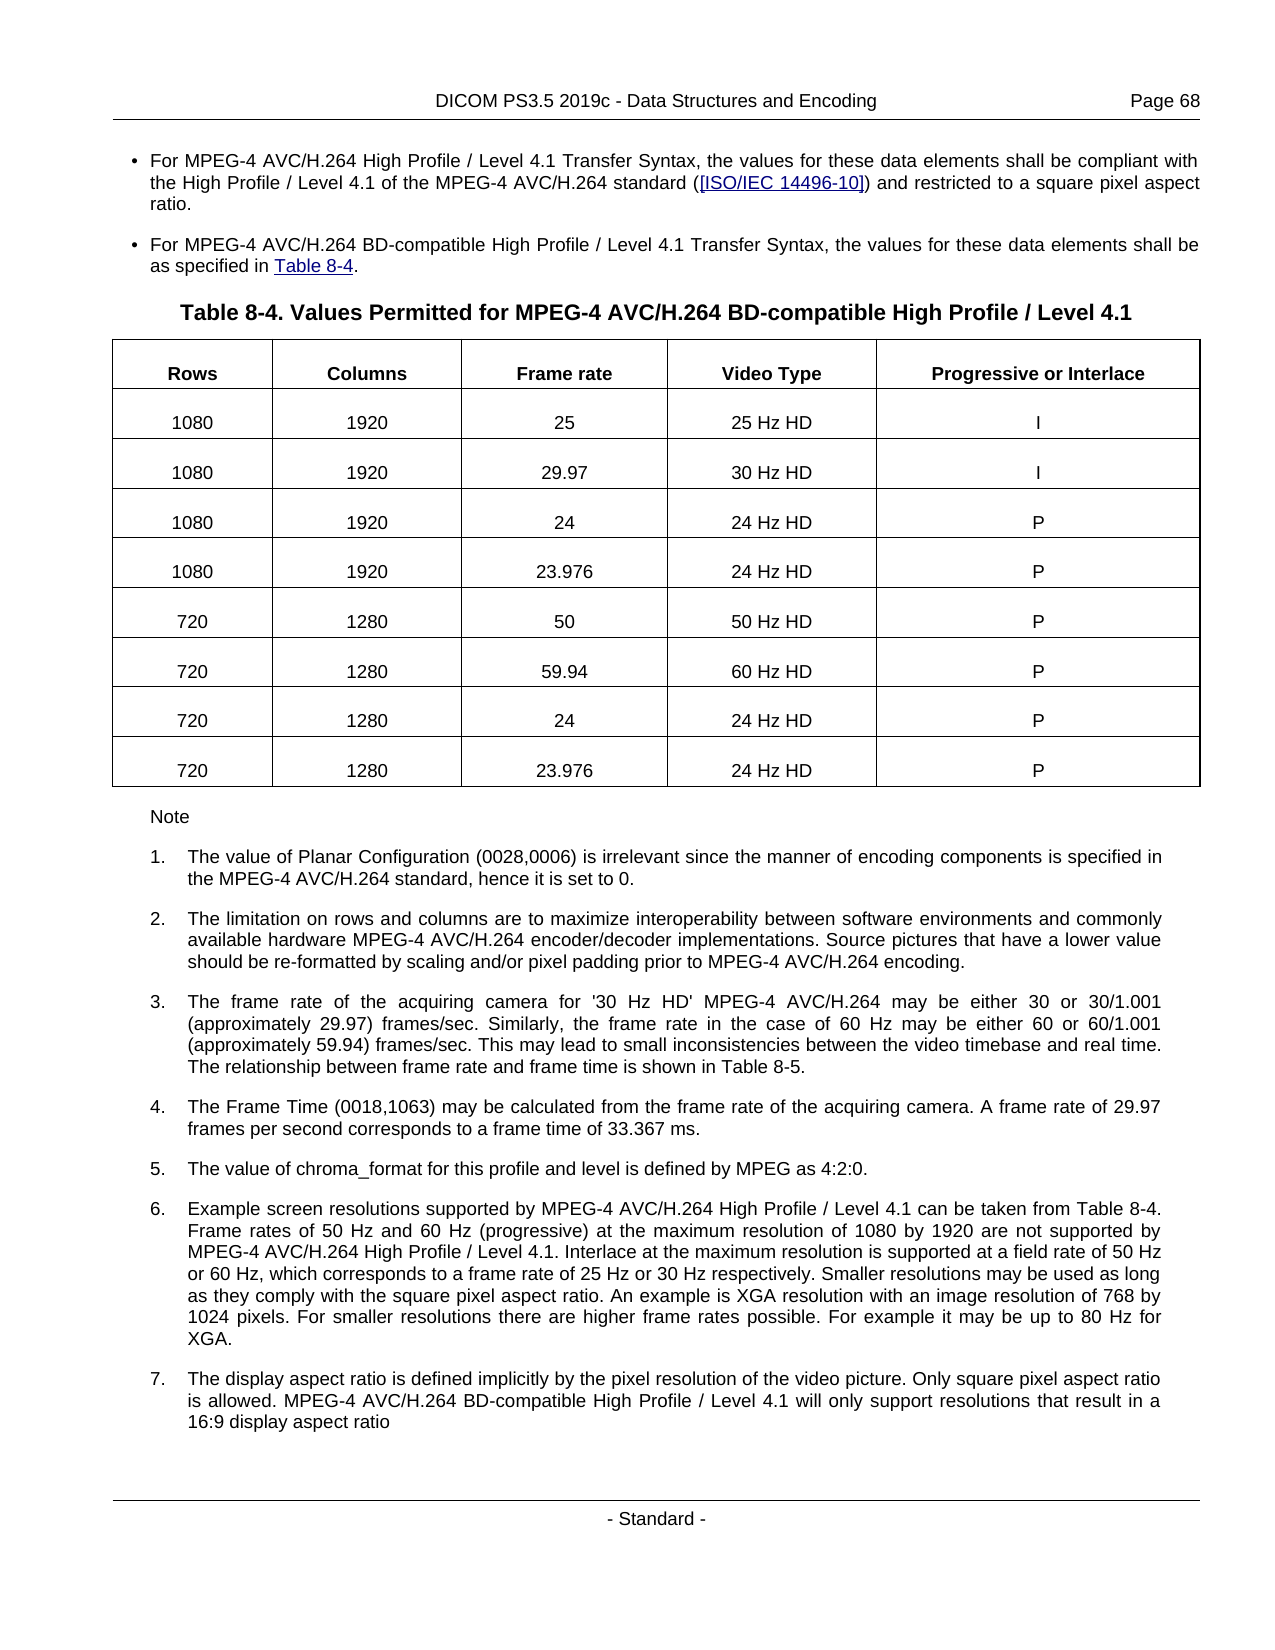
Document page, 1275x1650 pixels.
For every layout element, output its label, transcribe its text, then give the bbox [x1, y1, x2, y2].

table_cell 50 [462, 588, 667, 637]
table_cell 1280 [273, 687, 461, 736]
table_cell 1080 [113, 489, 272, 537]
text 4. The Frame Time (0018,1063) may be calculated from the frame rate of the acquiring camera. A frame rate of 29.97 frames per second corresponds to a frame time of 33.367 ms. [150, 1096, 1162, 1139]
table_cell 50 Hz HD [668, 588, 876, 637]
table_cell 1920 [273, 489, 461, 537]
table_cell 24 Hz HD [668, 538, 876, 587]
table_cell 24 Hz HD [668, 489, 876, 537]
text 1. The value of Planar Configuration (0028,0006) is irrelevant since the manner of encoding components is specified in the MPEG-4 AVC/H.264 standard, hence it is set to 0. [150, 846, 1162, 889]
table_cell 720 [113, 737, 272, 786]
table_header Frame rate [462, 340, 667, 388]
table_cell 59.94 [462, 638, 667, 686]
table_cell 1080 [113, 439, 272, 487]
table_cell P [877, 737, 1199, 786]
table_header Video Type [668, 340, 876, 388]
text Note [150, 805, 1162, 827]
table_cell 23.976 [462, 538, 667, 587]
table_cell 25 [462, 389, 667, 438]
table_cell P [877, 588, 1199, 637]
table_cell P [877, 489, 1199, 537]
table_cell 720 [113, 588, 272, 637]
table_cell 720 [113, 638, 272, 686]
text 3. The frame rate of the acquiring camera for '30 Hz HD' MPEG-4 AVC/H.264 may be either 30 or 30/1.001 (approximately 29.97) frames/sec. Similarly, the frame rate in the case of 60 Hz may be either 60 or 60/1.001 (approximately 59.94) frames/sec. This may lead to small inconsistencies between the video timebase and real time. The relationship between frame rate and frame time is shown in Table 8-5. [150, 991, 1162, 1077]
table_header Rows [113, 340, 272, 388]
text Table 8-4. Values Permitted for MPEG-4 AVC/H.264 BD-compatible High Profile / Level 4.1 [112, 299, 1200, 325]
table_cell 24 Hz HD [668, 687, 876, 736]
text 2. The limitation on rows and columns are to maximize interoperability between software environments and commonly available hardware MPEG-4 AVC/H.264 encoder/decoder implementations. Source pictures that have a lower value should be re-formatted by scaling and/or pixel padding prior to MPEG-4 AVC/H.264 encoding. [150, 908, 1162, 972]
table_cell 60 Hz HD [668, 638, 876, 686]
text 6. Example screen resolutions supported by MPEG-4 AVC/H.264 High Profile / Level 4.1 can be taken from Table 8-4. Frame rates of 50 Hz and 60 Hz (progressive) at the maximum resolution of 1080 by 1920 are not supported by MPEG-4 AVC/H.264 High Profile / Level 4.1. Interlace at the maximum resolution is supported at a field rate of 50 Hz or 60 Hz, which corresponds to a frame rate of 25 Hz or 30 Hz respectively. Smaller resolutions may be used as long as they comply with the square pixel aspect ratio. An example is XGA resolution with an image resolution of 768 by 1024 pixels. For smaller resolutions there are higher frame rates possible. For example it may be up to 80 Hz for XGA. [150, 1198, 1162, 1349]
table_cell 1080 [113, 538, 272, 587]
table_cell 24 Hz HD [668, 737, 876, 786]
table_cell 1920 [273, 389, 461, 438]
table_cell 29.97 [462, 439, 667, 487]
table_cell 1920 [273, 538, 461, 587]
table_cell P [877, 538, 1199, 587]
table_cell 23.976 [462, 737, 667, 786]
table_cell 25 Hz HD [668, 389, 876, 438]
table_cell 30 Hz HD [668, 439, 876, 487]
table_cell I [877, 439, 1199, 487]
table_cell P [877, 638, 1199, 686]
text 5. The value of chroma_format for this profile and level is defined by MPEG as 4:2:0. [150, 1158, 1162, 1179]
table_cell 1080 [113, 389, 272, 438]
table_cell 1920 [273, 439, 461, 487]
table_header Progressive or Interlace [877, 340, 1199, 388]
text • For MPEG-4 AVC/H.264 BD-compatible High Profile / Level 4.1 Transfer Syntax, the values for these data elements shall be as specified in Table 8-4. [131, 233, 1200, 277]
table_header Columns [273, 340, 461, 388]
table_cell 24 [462, 489, 667, 537]
table_cell P [877, 687, 1199, 736]
text • For MPEG-4 AVC/H.264 High Profile / Level 4.1 Transfer Syntax, the values for these data elements shall be compliant with the High Profile / Level 4.1 of the MPEG-4 AVC/H.264 standard ([ISO/IEC 14496-10]) and restricted to a square pixel aspect ratio. [131, 150, 1200, 215]
table_cell 1280 [273, 737, 461, 786]
table_cell 720 [113, 687, 272, 736]
table_cell 1280 [273, 638, 461, 686]
table_cell 1280 [273, 588, 461, 637]
table_cell 24 [462, 687, 667, 736]
text 7. The display aspect ratio is defined implicitly by the pixel resolution of the video picture. Only square pixel aspect ratio is allowed. MPEG-4 AVC/H.264 BD-compatible High Profile / Level 4.1 will only support resolutions that result in a 16:9 display aspect ratio [150, 1368, 1162, 1433]
table_cell I [877, 389, 1199, 438]
